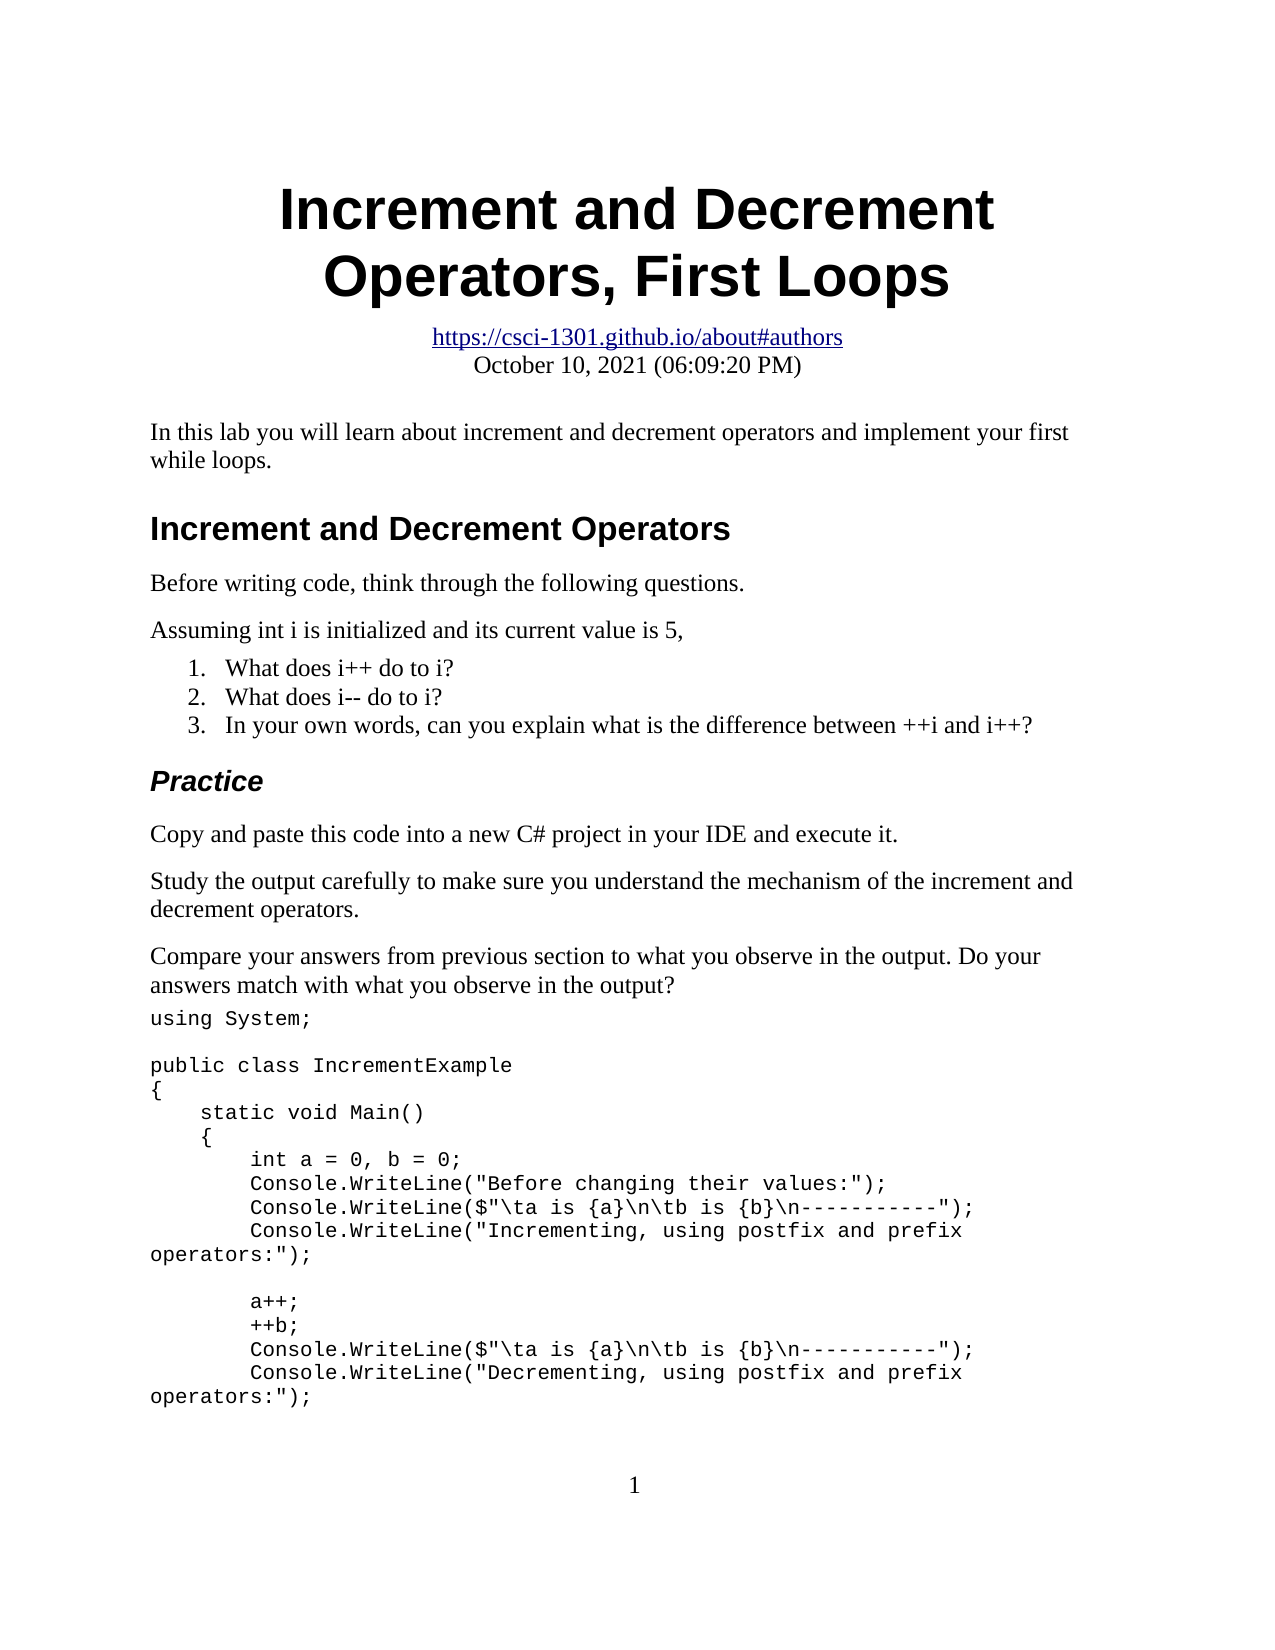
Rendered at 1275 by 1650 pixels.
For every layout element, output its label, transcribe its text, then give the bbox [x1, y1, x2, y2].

text https://csci-1301.github.io/about#authors [150, 322, 1125, 350]
text static void Main() [150, 1102, 1125, 1126]
text Console.WriteLine($"\ta is {a}\n\tb is {b}\n-----------"); [150, 1197, 1125, 1220]
text a++; [150, 1291, 1125, 1315]
list What does i++ do to i? [187, 653, 1125, 682]
text Study the output carefully to make sure you understand the mechanism of the increment and decrement operators. [150, 866, 1125, 923]
list What does i-- do to i? [187, 682, 1125, 710]
subtitle Practice [150, 764, 1125, 798]
text Console.WriteLine("Incrementing, using postfix and prefix operators:"); [150, 1220, 1125, 1268]
text ++b; [150, 1315, 1125, 1339]
text Console.WriteLine("Decrementing, using postfix and prefix operators:"); [150, 1362, 1125, 1409]
text October 10, 2021 (06:09:20 PM) [150, 350, 1125, 379]
text { [150, 1078, 1125, 1102]
text Compare your answers from previous section to what you observe in the output. Do your answers match with what you observe in the output? [150, 941, 1125, 999]
text Copy and paste this code into a new C# project in your IDE and execute it. [150, 819, 1125, 848]
text In this lab you will learn about increment and decrement operators and implement your first while loops. [150, 417, 1125, 474]
text public class IncrementExample [150, 1055, 1125, 1078]
text Assuming int i is initialized and its current value is 5, [150, 615, 1125, 644]
list In your own words, can you explain what is the difference between ++i and i++? [187, 710, 1125, 739]
text using System; [150, 1008, 1125, 1031]
text int a = 0, b = 0; [150, 1149, 1125, 1173]
text { [150, 1126, 1125, 1149]
text Before writing code, think through the following questions. [150, 568, 1125, 597]
text Console.WriteLine($"\ta is {a}\n\tb is {b}\n-----------"); [150, 1339, 1125, 1362]
title Increment and Decrement Operators, First Loops [150, 175, 1125, 309]
subtitle Increment and Decrement Operators [150, 508, 1125, 547]
text Console.WriteLine("Before changing their values:"); [150, 1173, 1125, 1197]
